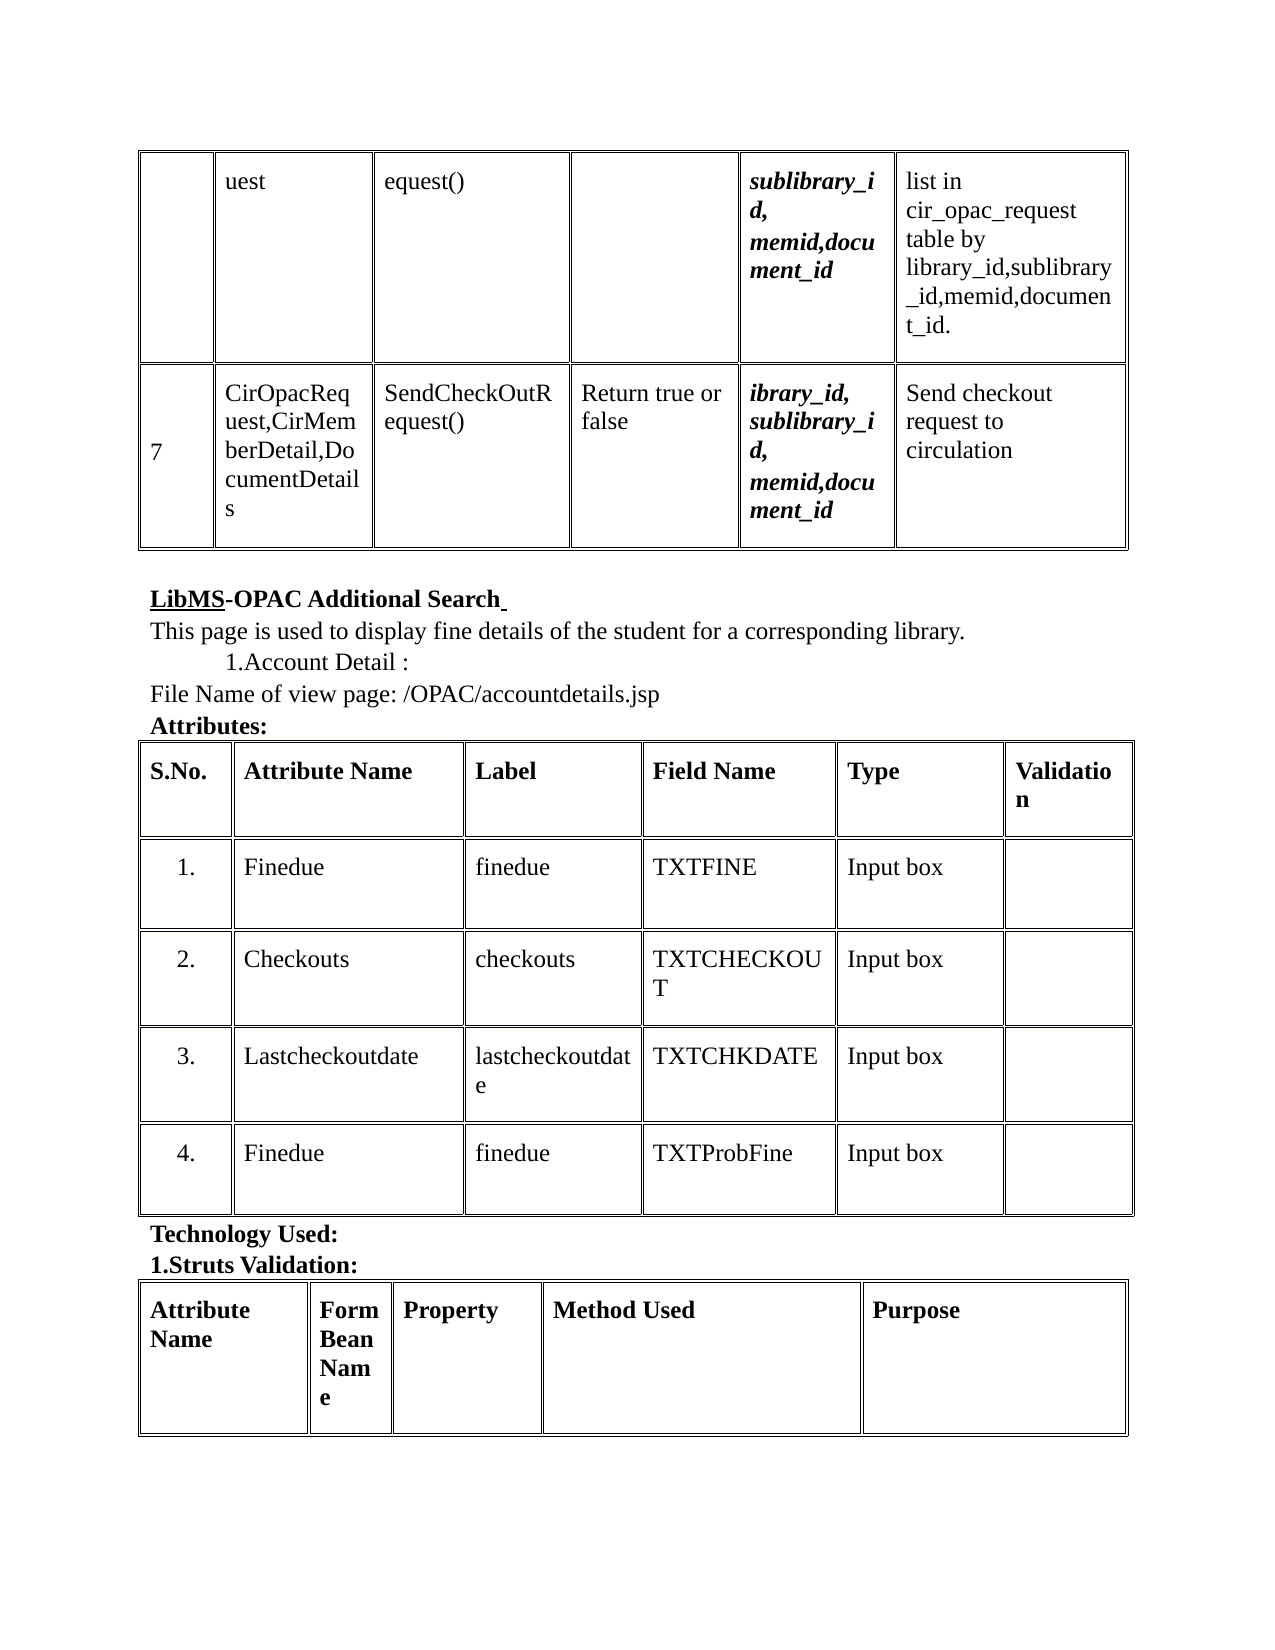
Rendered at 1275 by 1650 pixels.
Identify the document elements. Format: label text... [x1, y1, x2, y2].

table_header Method Used [544, 1283, 860, 1433]
table_cell [1006, 932, 1132, 1025]
table_header Form Bean Name [311, 1283, 391, 1433]
table_header Type [838, 743, 1003, 836]
table_cell [1006, 840, 1132, 928]
table_cell Checkouts [235, 932, 463, 1025]
text Attributes: [150, 711, 1125, 739]
table_header Attribute Name [235, 743, 463, 836]
table_cell finedue [466, 1125, 641, 1214]
table_cell lastcheckoutdate [466, 1028, 641, 1121]
table_cell finedue [466, 840, 641, 928]
table_cell 4. [141, 1125, 231, 1214]
table_cell SendCheckOutRequest() [375, 365, 569, 547]
table_cell [141, 153, 213, 362]
table_cell 2. [141, 932, 231, 1025]
table_cell Input box [838, 840, 1003, 928]
table_cell CirOpacRequest,CirMemberDetail,DocumentDetails [216, 365, 372, 547]
table_cell TXTProbFine [644, 1125, 835, 1214]
table_cell [1006, 1125, 1132, 1214]
table_cell checkouts [466, 932, 641, 1025]
table_cell Finedue [235, 840, 463, 928]
text File Name of view page: /OPAC/accountdetails.jsp [150, 679, 1125, 708]
table_header Validation [1006, 743, 1132, 836]
table_header Purpose [864, 1283, 1125, 1433]
table_cell Finedue [235, 1125, 463, 1214]
table_header Field Name [644, 743, 835, 836]
table_header S.No. [141, 743, 231, 836]
table_cell 7 [141, 365, 213, 547]
table_cell Input box [838, 1125, 1003, 1214]
table_cell equest() [375, 153, 569, 362]
table_cell 1. [141, 840, 231, 928]
table_cell Send checkout request to circulation [897, 365, 1125, 547]
table_header Attribute Name [141, 1283, 307, 1433]
table_cell sublibrary_id, memid,document_id [741, 153, 894, 362]
table_cell TXTFINE [644, 840, 835, 928]
table_cell ibrary_id, sublibrary_id, memid,document_id [741, 365, 894, 547]
text This page is used to display fine details of the student for a corresponding library. [150, 616, 1125, 644]
table_cell TXTCHECKOUT [644, 932, 835, 1025]
text LibMS-OPAC Additional Search [150, 584, 1125, 613]
text Technology Used: [150, 1219, 1125, 1248]
table_cell [572, 153, 738, 362]
table_cell Lastcheckoutdate [235, 1028, 463, 1121]
table_header Label [466, 743, 641, 836]
table_cell [1006, 1028, 1132, 1121]
table_cell Return true or false [572, 365, 738, 547]
table_header Property [394, 1283, 541, 1433]
table_cell TXTCHKDATE [644, 1028, 835, 1121]
text 1.Account Detail : [225, 647, 1125, 676]
table_cell Input box [838, 932, 1003, 1025]
table_cell list in cir_opac_request table by library_id,sublibrary_id,memid,document_id. [897, 153, 1125, 362]
table_cell 3. [141, 1028, 231, 1121]
table_cell Input box [838, 1028, 1003, 1121]
table_cell uest [216, 153, 372, 362]
text 1.Struts Validation: [150, 1251, 1125, 1279]
